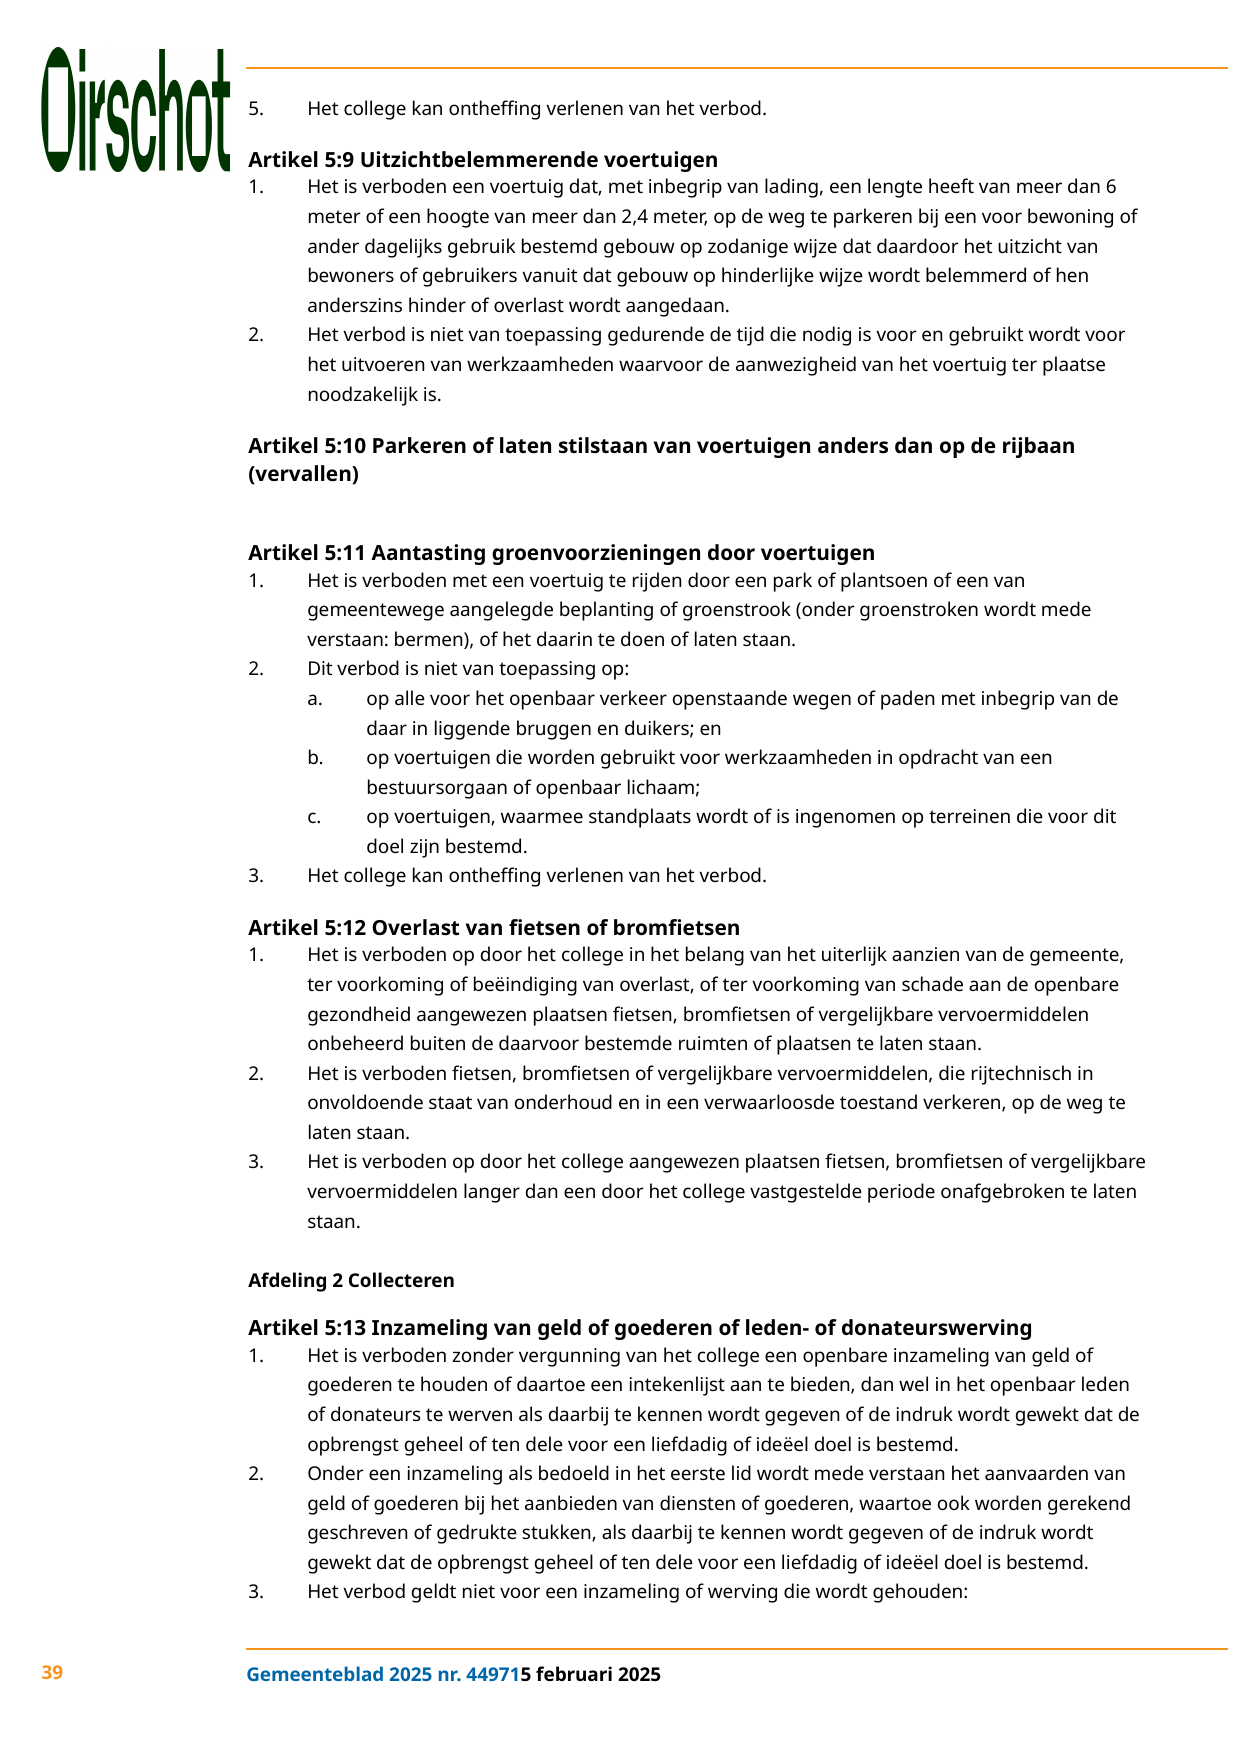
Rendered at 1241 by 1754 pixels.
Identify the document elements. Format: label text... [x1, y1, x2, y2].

list Het college kan ontheffing verlenen van het verbod. [248, 95, 1152, 121]
list Het college kan ontheffing verlenen van het verbod. [248, 863, 1152, 888]
list Het is verboden op door het college aangewezen plaatsen fietsen, bromfietsen of vergelijkbare vervoermiddelen langer dan een door het college vastgestelde periode onafgebroken te laten staan. [248, 1149, 1152, 1233]
list Het is verboden fietsen, bromfietsen of vergelijkbare vervoermiddelen, die rijtechnisch in onvoldoende staat van onderhoud en in een verwaarloosde toestand verkeren, op de weg te laten staan. [248, 1060, 1152, 1145]
list Onder een inzameling als bedoeld in het eerste lid wordt mede verstaan het aanvaarden van geld of goederen bij het aanbieden van diensten of goederen, waartoe ook worden gerekend geschreven of gedrukte stukken, als daarbij te kennen wordt gegeven of de indruk wordt gewekt dat de opbrengst geheel of ten dele voor een liefdadig of ideëel doel is bestemd. [248, 1460, 1152, 1575]
picture [41, 47, 231, 172]
list Het is verboden met een voertuig te rijden door een park of plantsoen of een van gemeentewege aangelegde beplanting of groenstrook (onder groenstroken wordt mede verstaan: bermen), of het daarin te doen of laten staan. [248, 567, 1152, 652]
text Artikel 5:11 Aantasting groenvoorzieningen door voertuigen [248, 538, 1152, 567]
text Afdeling 2 Collecteren [248, 1267, 1152, 1293]
list Dit verbod is niet van toepassing op: [248, 656, 1152, 681]
text Artikel 5:9 Uitzichtbelemmerende voertuigen [248, 145, 1152, 174]
list Het is verboden een voertuig dat, met inbegrip van lading, een lengte heeft van meer dan 6 meter of een hoogte van meer dan 2,4 meter, op de weg te parkeren bij een voor bewoning of ander dagelijks gebruik bestemd gebouw op zodanige wijze dat daardoor het uitzicht van bewoners of gebruikers vanuit dat gebouw op hinderlijke wijze wordt belemmerd of hen anderszins hinder of overlast wordt aangedaan. [248, 174, 1152, 318]
list Het is verboden op door het college in het belang van het uiterlijk aanzien van de gemeente, ter voorkoming of beëindiging van overlast, of ter voorkoming van schade aan de openbare gezondheid aangewezen plaatsen fietsen, bromfietsen of vergelijkbare vervoermiddelen onbeheerd buiten de daarvoor bestemde ruimten of plaatsen te laten staan. [248, 942, 1152, 1056]
text Artikel 5:12 Overlast van fietsen of bromfietsen [248, 913, 1152, 942]
list op alle voor het openbaar verkeer openstaande wegen of paden met inbegrip van de daar in liggende bruggen en duikers; en [307, 685, 1152, 741]
list op voertuigen die worden gebruikt voor werkzaamheden in opdracht van een bestuursorgaan of openbaar lichaam; [307, 744, 1152, 800]
list Het verbod geldt niet voor een inzameling of werving die wordt gehouden: [248, 1579, 1152, 1604]
text Artikel 5:10 Parkeren of laten stilstaan van voertuigen anders dan op de rijbaan (vervallen) [248, 431, 1152, 488]
list Het verbod is niet van toepassing gedurende de tijd die nodig is voor en gebruikt wordt voor het uitvoeren van werkzaamheden waarvoor de aanwezigheid van het voertuig ter plaatse noodzakelijk is. [248, 322, 1152, 406]
text Artikel 5:13 Inzameling van geld of goederen of leden- of donateurswerving [248, 1313, 1152, 1342]
list Het is verboden zonder vergunning van het college een openbare inzameling van geld of goederen te houden of daartoe een intekenlijst aan te bieden, dan wel in het openbaar leden of donateurs te werven als daarbij te kennen wordt gegeven of de indruk wordt gewekt dat de opbrengst geheel of ten dele voor een liefdadig of ideëel doel is bestemd. [248, 1342, 1152, 1456]
list op voertuigen, waarmee standplaats wordt of is ingenomen op terreinen die voor dit doel zijn bestemd. [307, 803, 1152, 859]
